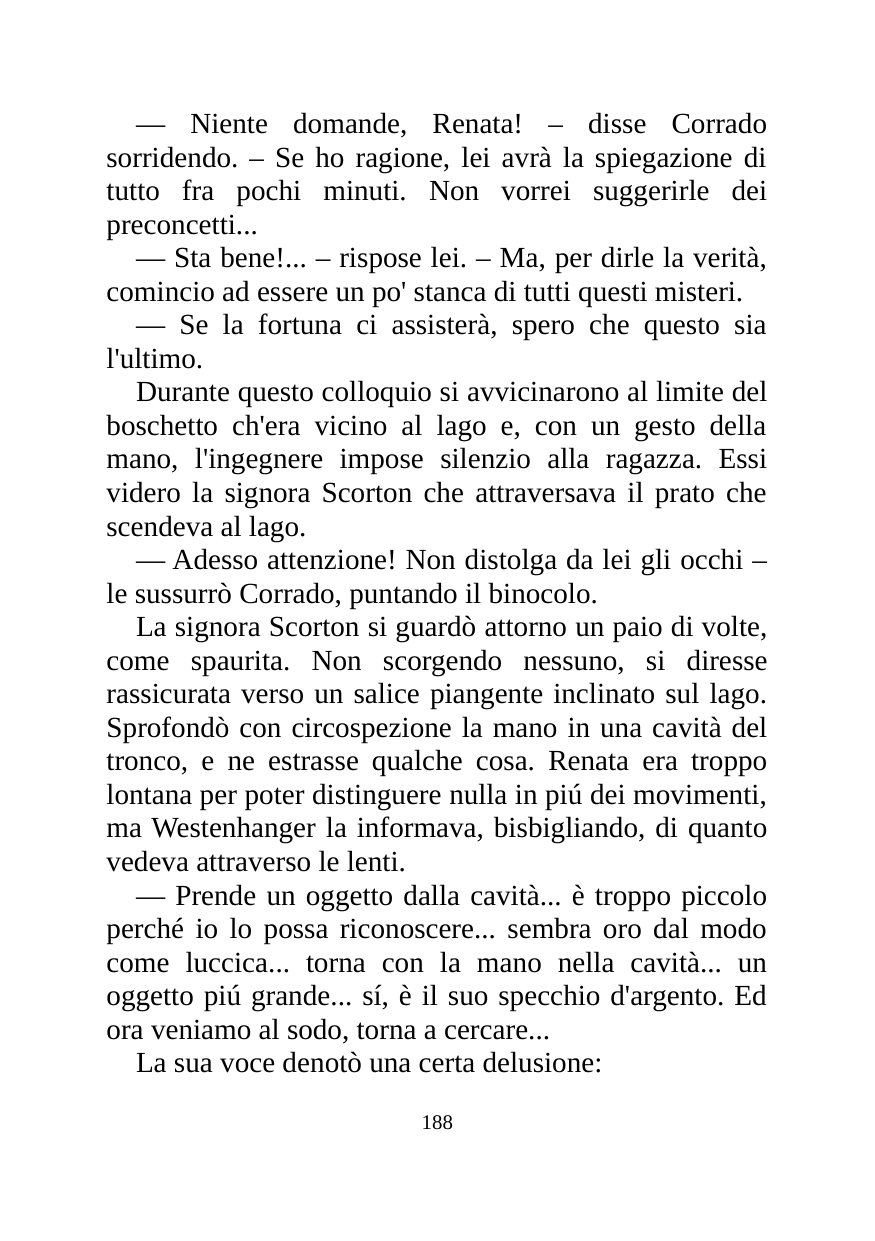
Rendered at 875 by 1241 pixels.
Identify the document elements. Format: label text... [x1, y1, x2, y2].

text Durante questo colloquio si avvicinarono al limite del boschetto ch'era vicino al lago e, con un gesto della mano, l'ingegnere impose silenzio alla ragazza. Essi videro la signora Scorton che attraversava il prato che scendeva al lago. [106, 374, 768, 542]
text — Adesso attenzione! Non distolga da lei gli occhi – le sussurrò Corrado, puntando il binocolo. [106, 542, 768, 609]
text — Sta bene!... – rispose lei. – Ma, per dirle la verità, comincio ad essere un po' stanca di tutti questi misteri. [106, 240, 768, 307]
text — Prende un oggetto dalla cavità... è troppo piccolo perché io lo possa riconoscere... sembra oro dal modo come luccica... torna con la mano nella cavità... un oggetto piú grande... sí, è il suo specchio d'argento. Ed ora veniamo al sodo, torna a cercare... [106, 878, 768, 1045]
text La sua voce denotò una certa delusione: [106, 1045, 768, 1079]
text La signora Scorton si guardò attorno un paio di volte, come spaurita. Non scorgendo nessuno, si diresse rassicurata verso un salice piangente inclinato sul lago. Sprofondò con circospezione la mano in una cavità del tronco, e ne estrasse qualche cosa. Renata era troppo lontana per poter distinguere nulla in piú dei movimenti, ma Westenhanger la informava, bisbigliando, di quanto vedeva attraverso le lenti. [106, 609, 768, 878]
text — Niente domande, Renata! – disse Corrado sorridendo. – Se ho ragione, lei avrà la spiegazione di tutto fra pochi minuti. Non vorrei suggerirle dei preconcetti... [106, 106, 768, 240]
text — Se la fortuna ci assisterà, spero che questo sia l'ultimo. [106, 307, 768, 374]
